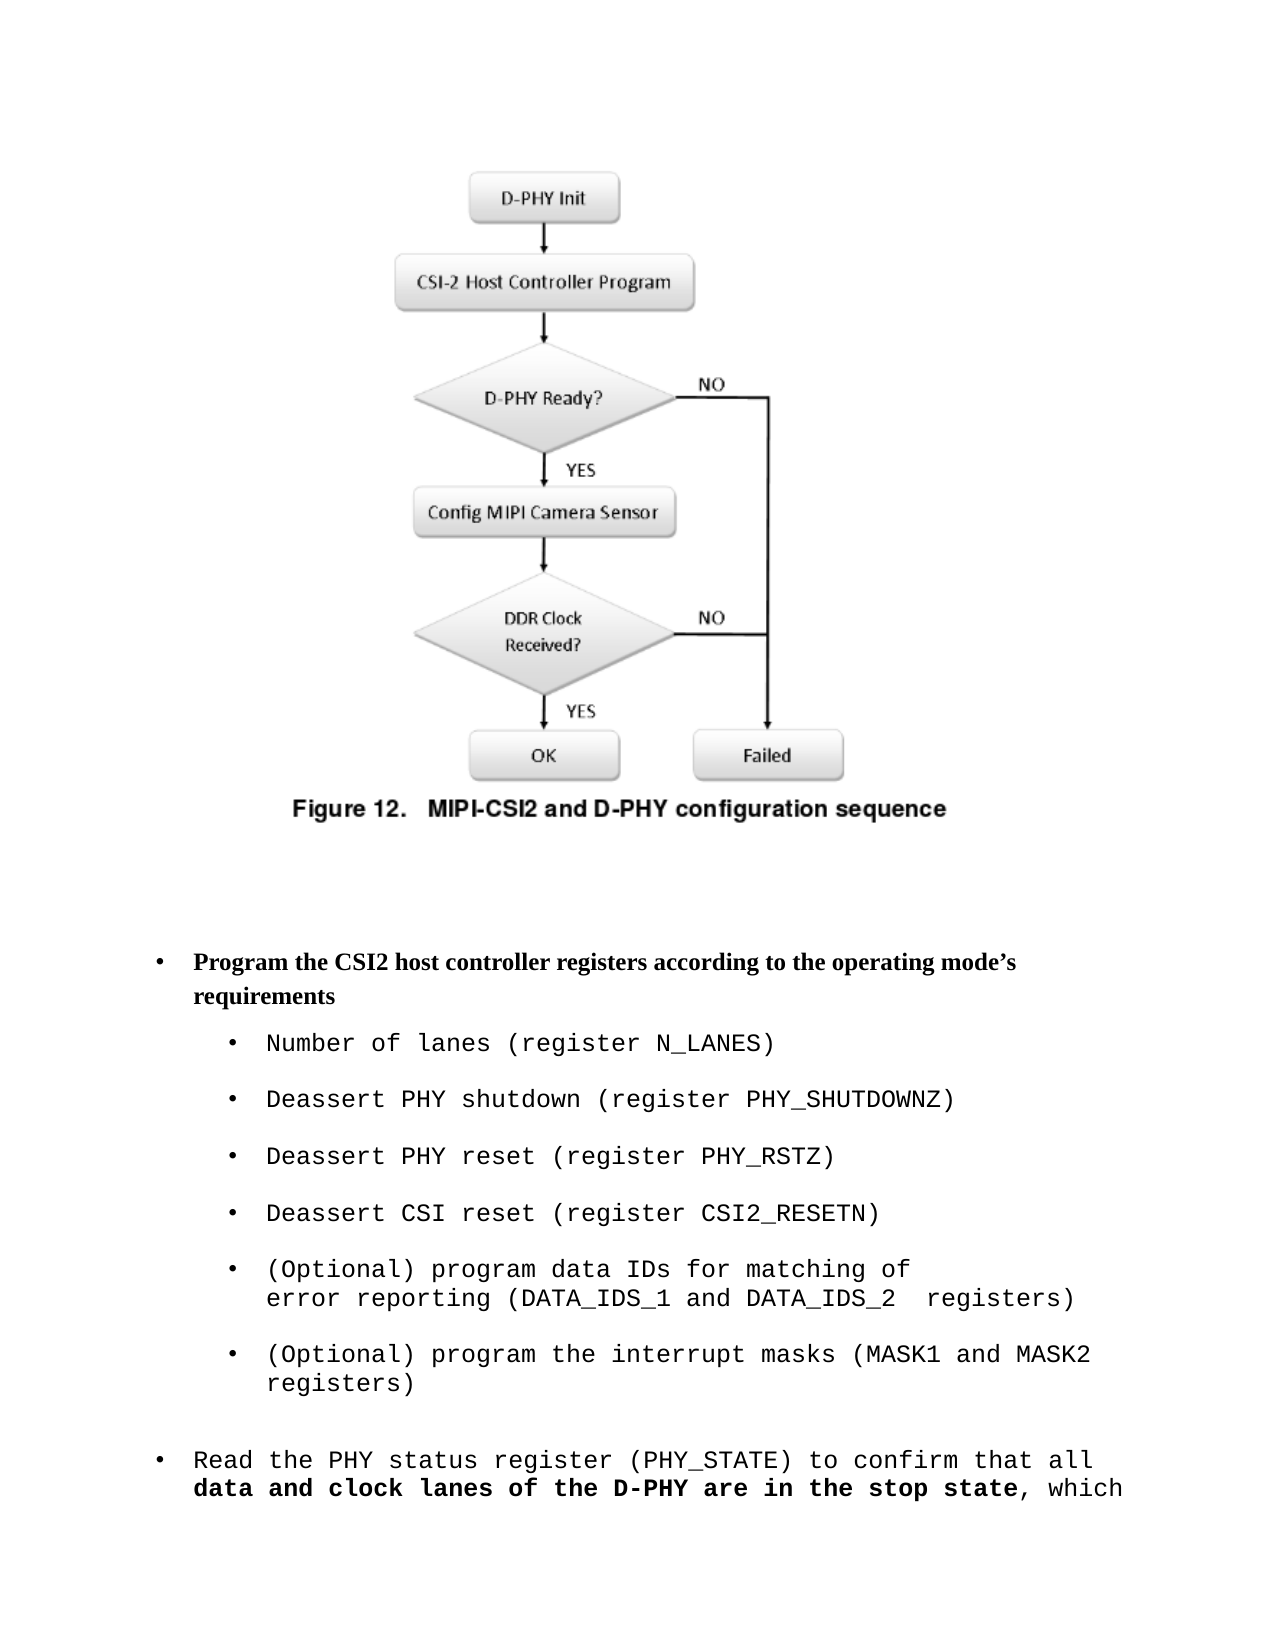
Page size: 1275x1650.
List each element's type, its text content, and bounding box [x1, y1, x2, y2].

list Read the PHY status register (PHY_STATE) to confirm that all data and clock lanes of the D-PHY are in the stop state, which [156, 1447, 1157, 1504]
list registers) [228, 1370, 1157, 1398]
list error reporting (DATA_IDS_1 and DATA_IDS_2 registers) [228, 1285, 1157, 1313]
list (Optional) program the interrupt masks (MASK1 and MASK2 [228, 1342, 1157, 1370]
list Number of lanes (register N_LANES) [228, 1030, 1157, 1058]
picture [118, 118, 1157, 843]
list Program the CSI2 host controller registers according to the operating mode’s requirements [156, 947, 1157, 1010]
list Deassert PHY reset (register PHY_RSTZ) [228, 1143, 1157, 1172]
list Deassert PHY shutdown (register PHY_SHUTDOWNZ) [228, 1087, 1157, 1115]
list Deassert CSI reset (register CSI2_RESETN) [228, 1200, 1157, 1228]
list (Optional) program data IDs for matching of [228, 1257, 1157, 1285]
